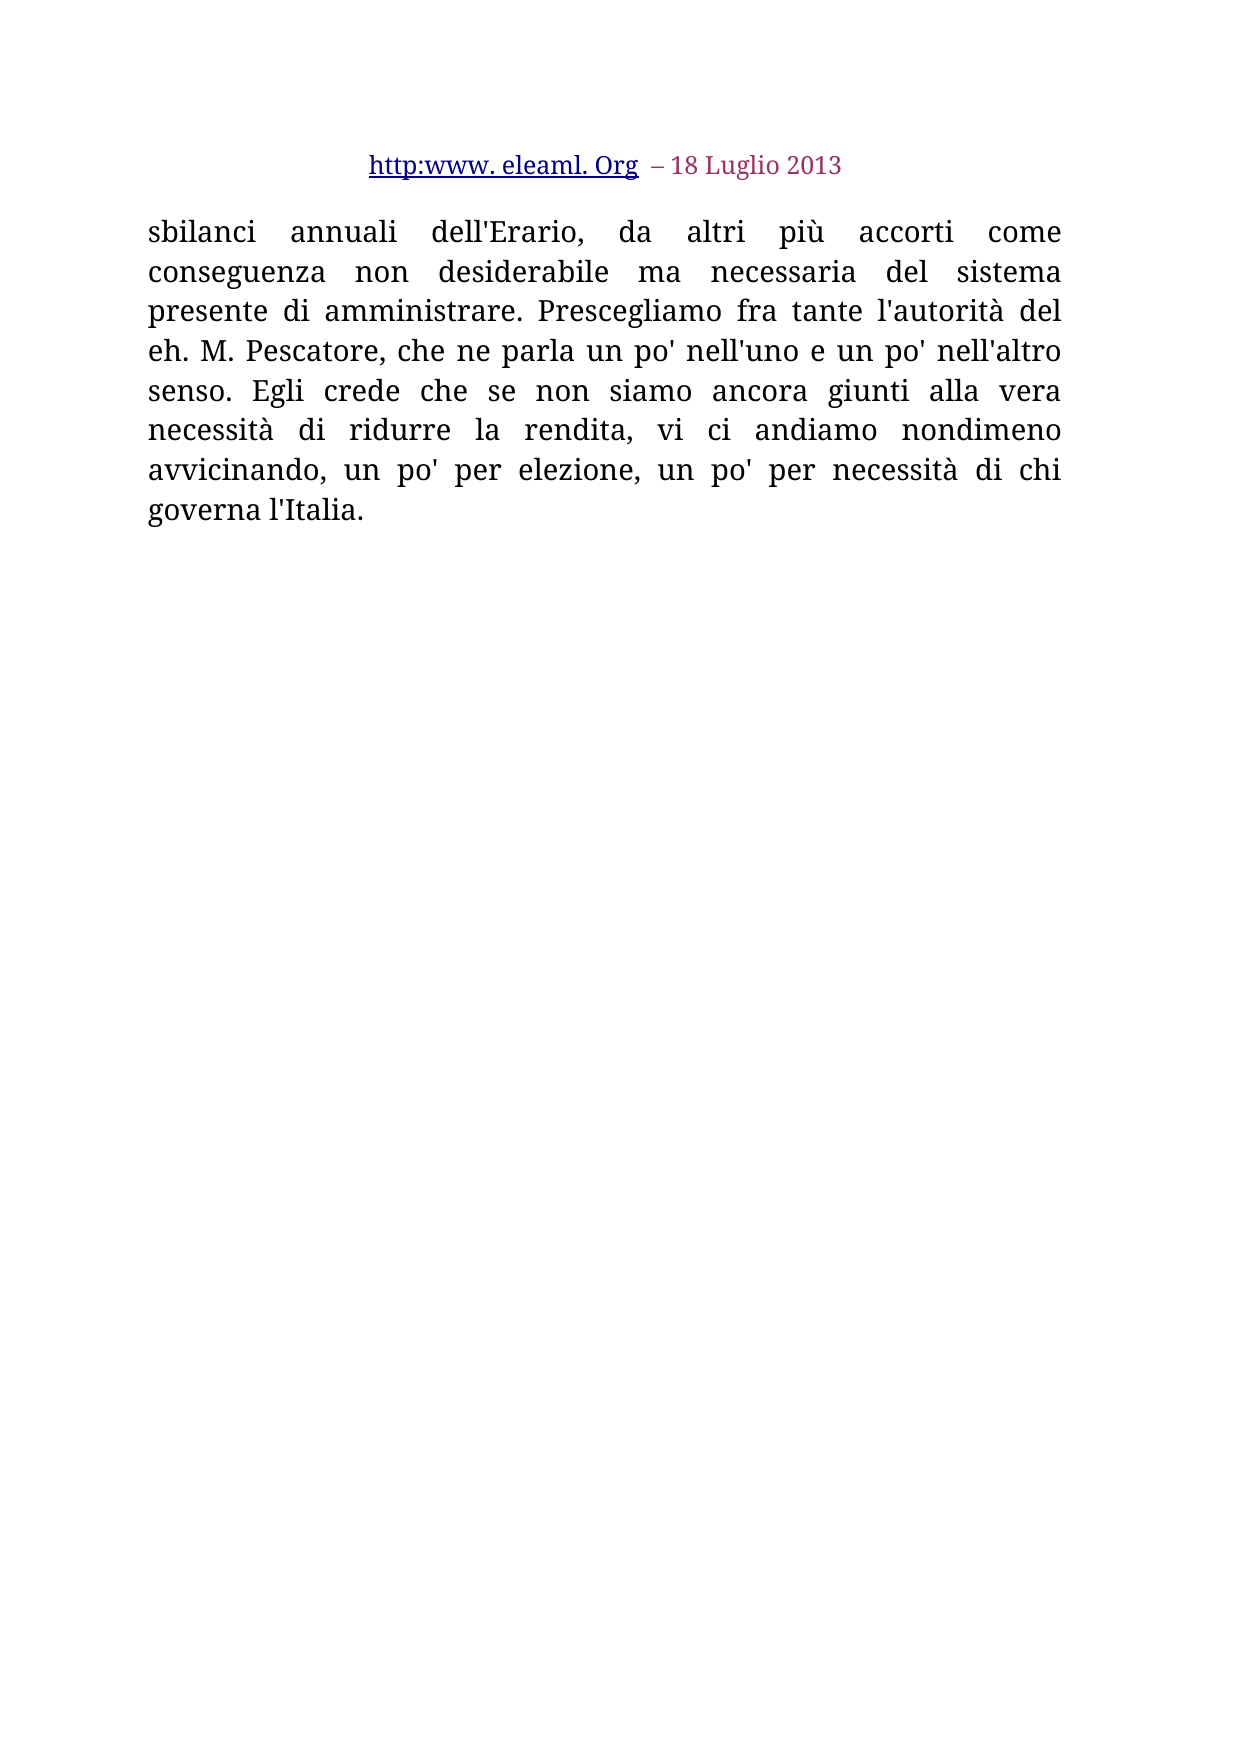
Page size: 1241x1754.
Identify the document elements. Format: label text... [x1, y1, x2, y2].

text sbilanci annuali dell'Erario, da altri più accorti come conseguenza non desiderabile ma necessaria del sistema presente di amministrare. Prescegliamo fra tante l'autorità del eh. M. Pescatore, che ne parla un po' nell'uno e un po' nell'altro senso. Egli crede che se non siamo ancora giunti alla vera necessità di ridurre la rendita, vi ci andiamo nondimeno avvicinando, un po' per elezione, un po' per necessità di chi governa l'Italia. [148, 211, 1063, 529]
